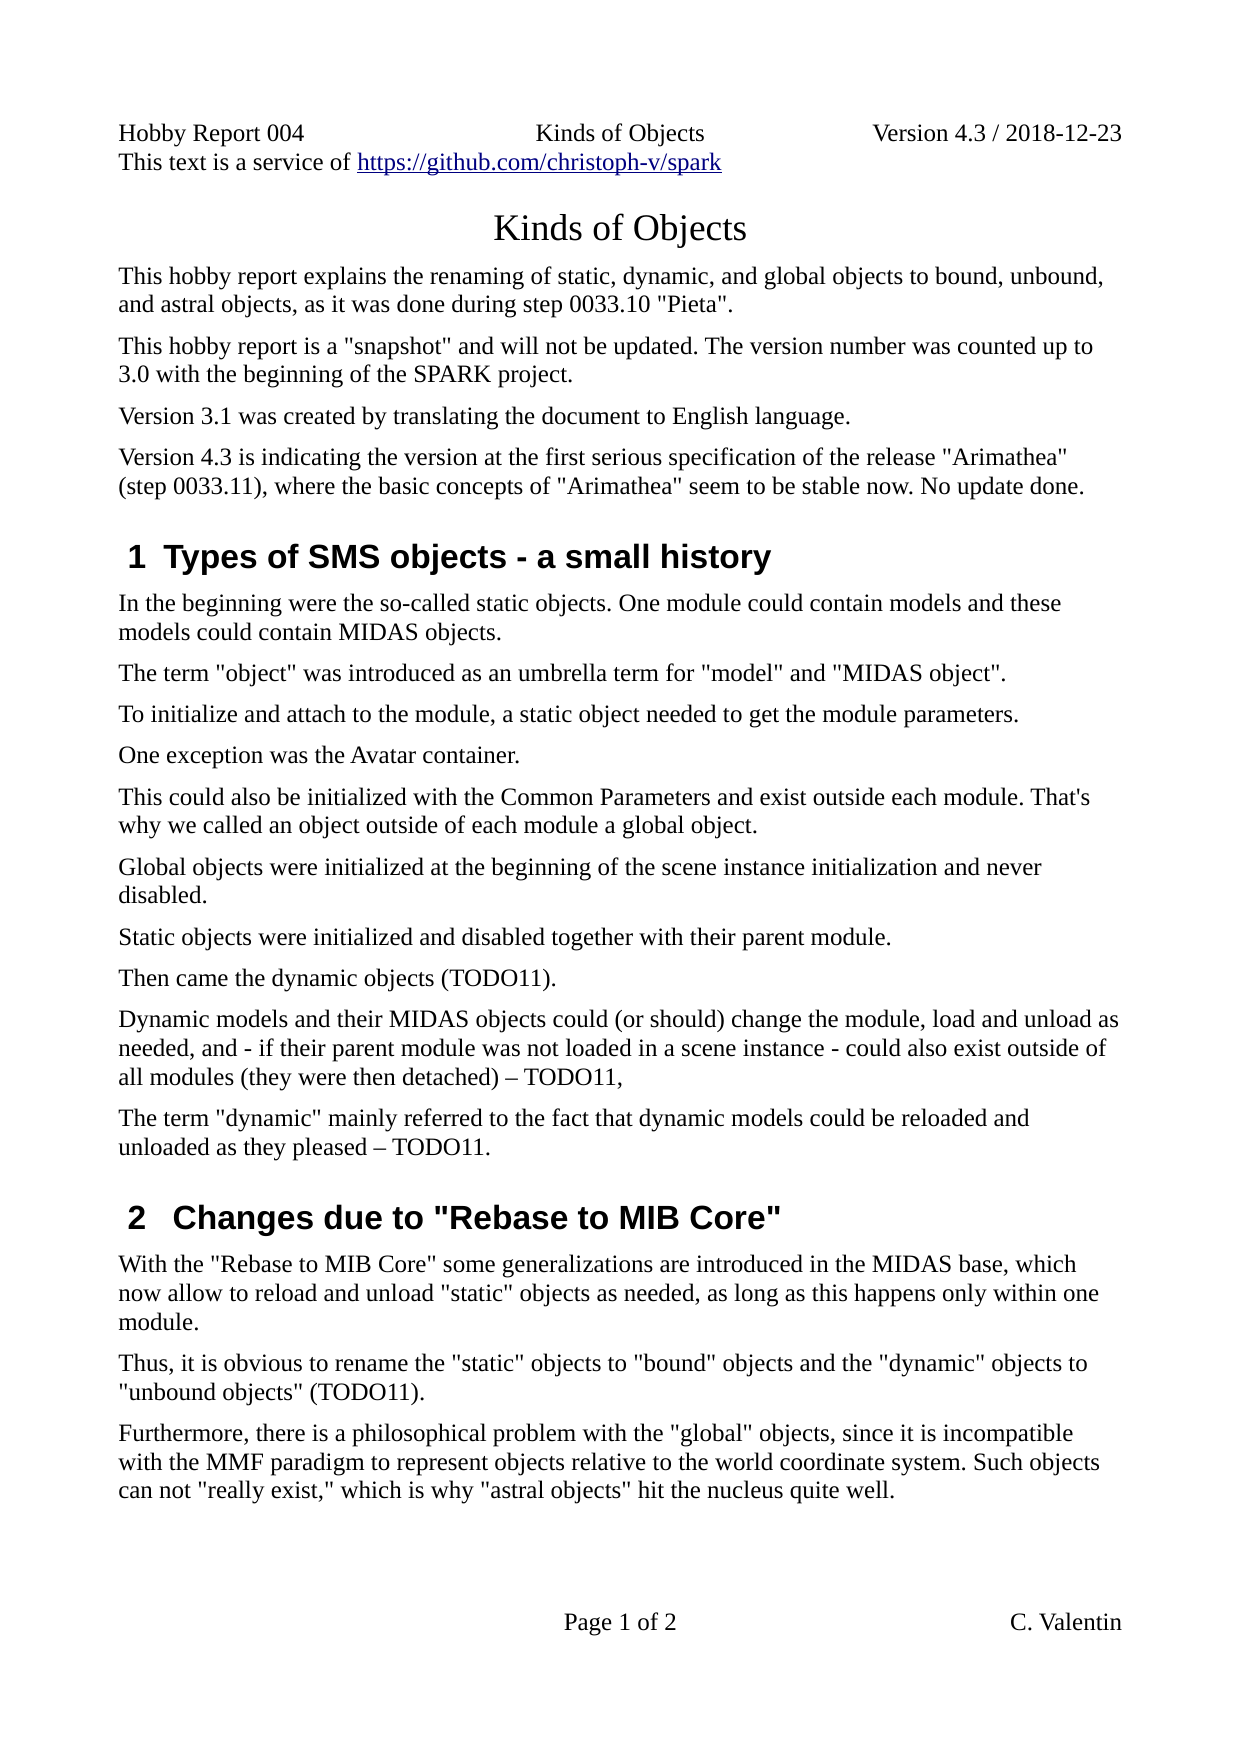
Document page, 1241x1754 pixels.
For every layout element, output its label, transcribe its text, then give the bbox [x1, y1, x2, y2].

text Version 4.3 is indicating the version at the first serious specification of the release "Arimathea" (step 0033.11), where the basic concepts of "Arimathea" seem to be stable now. No update done. [118, 442, 1122, 499]
subtitle Types of SMS objects - a small history [118, 537, 1122, 576]
subtitle Changes due to "Rebase to MIB Core" [118, 1198, 1122, 1237]
text The term "dynamic" mainly referred to the fact that dynamic models could be reloaded and unloaded as they pleased – TODO11. [118, 1103, 1122, 1161]
text In the beginning were the so-called static objects. One module could contain models and these models could contain MIDAS objects. [118, 588, 1122, 646]
text Version 3.1 was created by translating the document to English language. [118, 401, 1122, 429]
text To initialize and attach to the module, a static object needed to get the module parameters. [118, 699, 1122, 728]
text Static objects were initialized and disabled together with their parent module. [118, 922, 1122, 951]
text Global objects were initialized at the beginning of the scene instance initialization and never disabled. [118, 852, 1122, 909]
text Furthermore, there is a philosophical problem with the "global" objects, since it is incompatible with the MMF paradigm to represent objects relative to the world coordinate system. Such objects can not "really exist," which is why "astral objects" hit the nucleus quite well. [118, 1418, 1122, 1504]
text Dynamic models and their MIDAS objects could (or should) change the module, load and unload as needed, and - if their parent module was not loaded in a scene instance - could also exist outside of all modules (they were then detached) – TODO11, [118, 1004, 1122, 1091]
text Then came the dynamic objects (TODO11). [118, 963, 1122, 992]
text The term "object" was introduced as an umbrella term for "model" and "MIDAS object". [118, 658, 1122, 687]
text Kinds of Objects [118, 205, 1122, 248]
text One exception was the Avatar container. [118, 741, 1122, 769]
text This hobby report is a "snapshot" and will not be updated. The version number was counted up to 3.0 with the beginning of the SPARK project. [118, 331, 1122, 388]
text This could also be initialized with the Common Parameters and exist outside each module. That's why we called an object outside of each module a global object. [118, 782, 1122, 839]
text This hobby report explains the renaming of static, dynamic, and global objects to bound, unbound, and astral objects, as it was done during step 0033.10 "Pieta". [118, 261, 1122, 318]
text Thus, it is obvious to rename the "static" objects to "bound" objects and the "dynamic" objects to "unbound objects" (TODO11). [118, 1348, 1122, 1406]
text With the "Rebase to MIB Core" some generalizations are introduced in the MIDAS base, which now allow to reload and unload "static" objects as needed, as long as this happens only within one module. [118, 1249, 1122, 1336]
